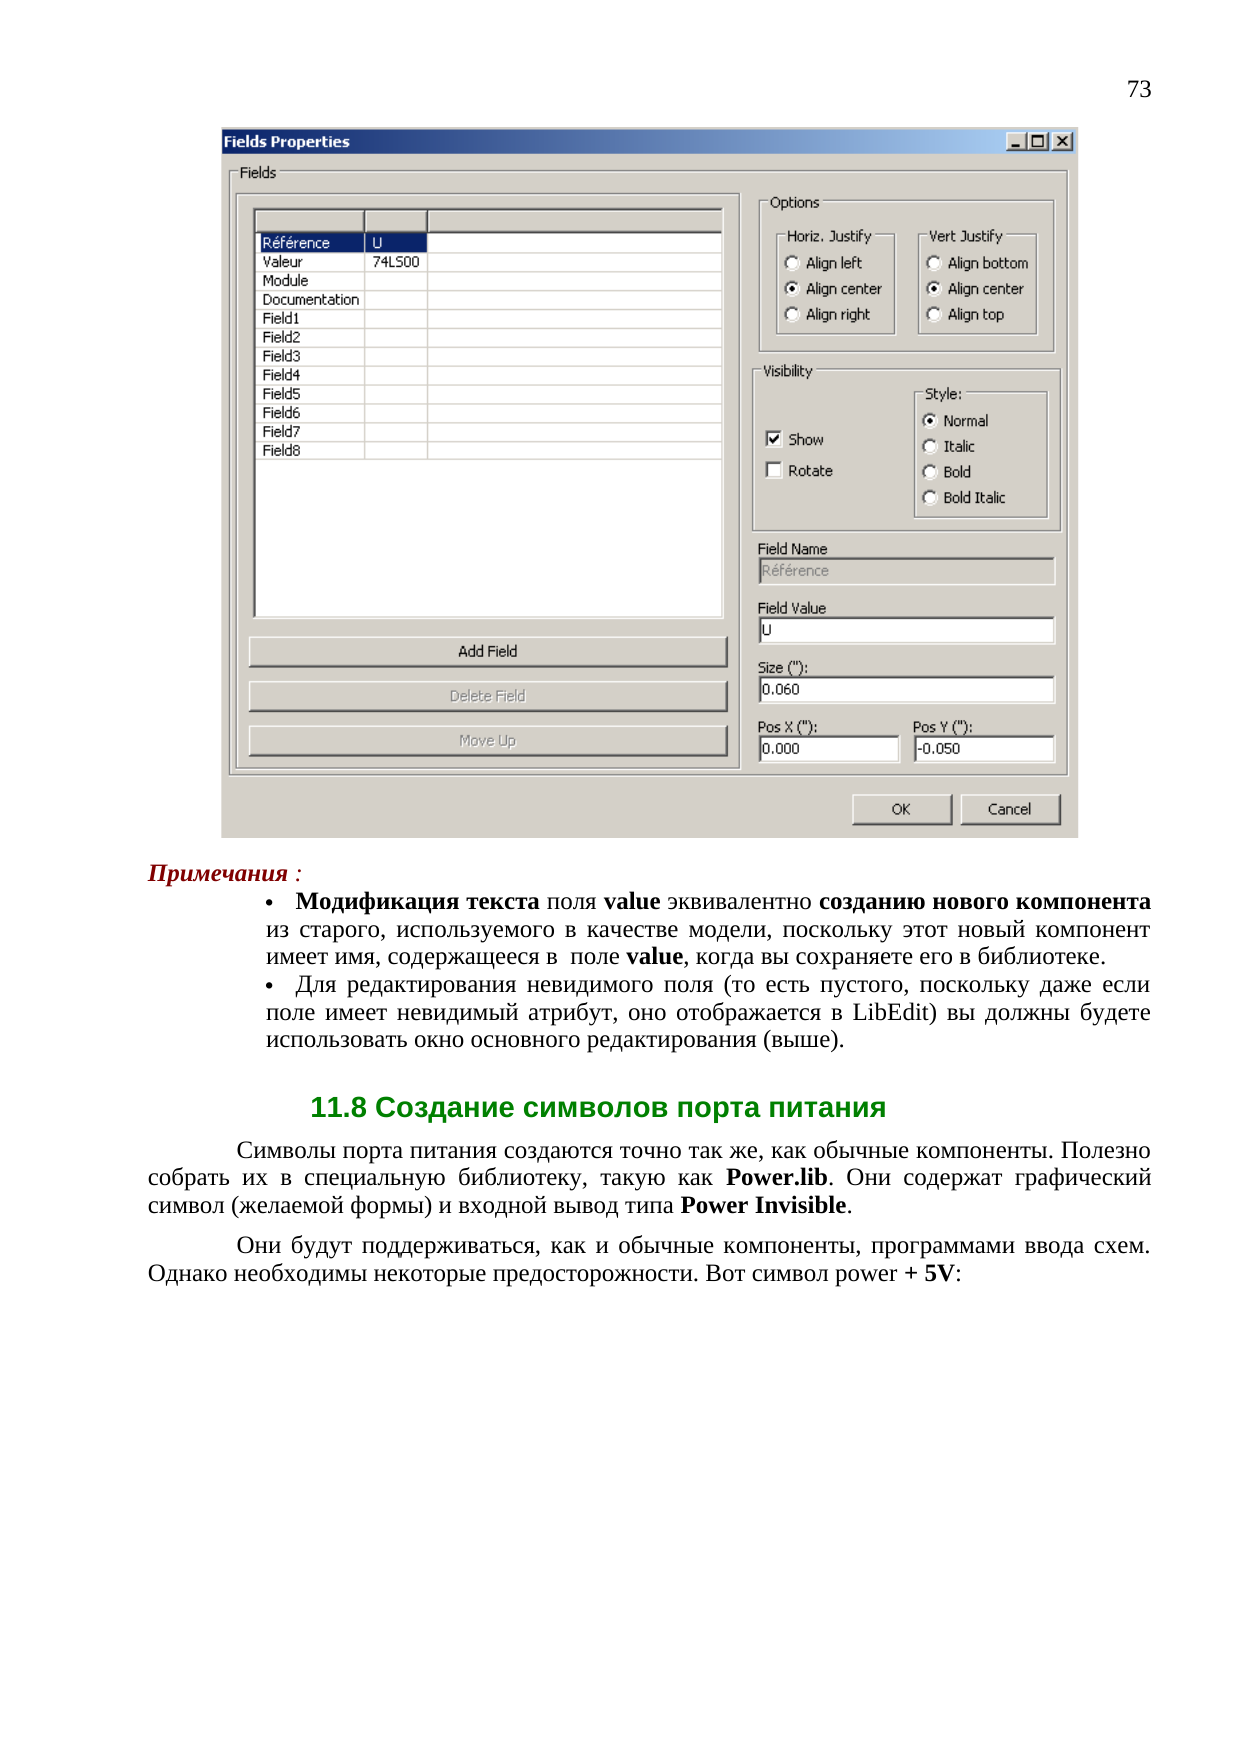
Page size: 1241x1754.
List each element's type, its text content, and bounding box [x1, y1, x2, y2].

text Примечания : [148, 859, 1152, 887]
list Модификация текста поля value эквивалентно созданию нового компонента из старого, используемого в качестве модели, поскольку этот новый компонент имеет имя, содержащееся в поле value, когда вы сохраняете его в библиотеке. [266, 887, 1152, 970]
list Для редактирования невидимого поля (то есть пустого, поскольку даже если поле имеет невидимый атрибут, оно отображается в LibEdit) вы должны будете использовать окно основного редактирования (выше). [266, 970, 1152, 1053]
subtitle 11.8 Создание символов порта питания [236, 1091, 1152, 1123]
text Символы порта питания создаются точно так же, как обычные компоненты. Полезно собрать их в специальную библиотеку, такую как Power.lib. Они содержат графический cимвол (желаемой формы) и входной вывод типа Power Invisible. [148, 1136, 1152, 1219]
text Они будут поддерживаться, как и обычные компоненты, программами ввода схем. Однако необходимы некоторые предосторожности. Вот символ power + 5V: [148, 1231, 1152, 1287]
